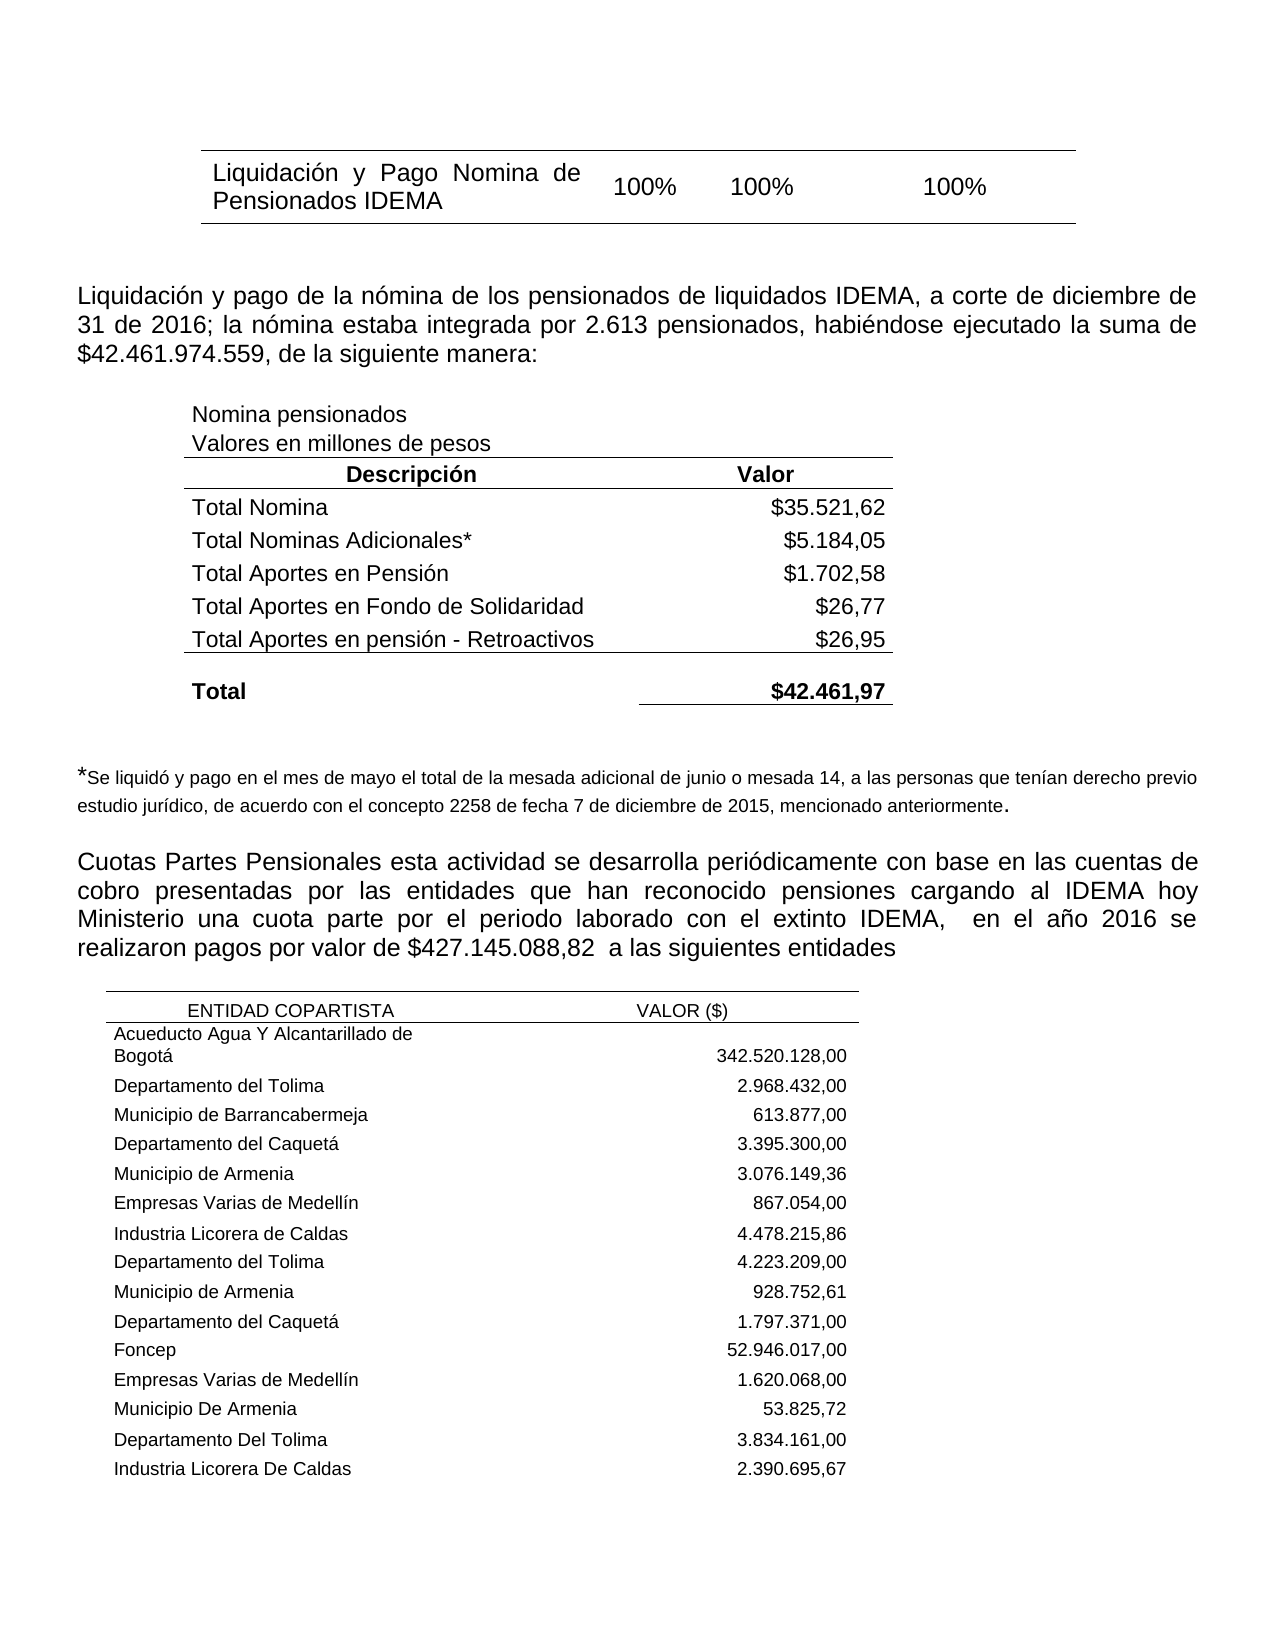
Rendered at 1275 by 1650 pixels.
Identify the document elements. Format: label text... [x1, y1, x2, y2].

table_cell 4.223.209,00 [475, 1244, 859, 1273]
table_cell Municipio de Barrancabermeja [106, 1096, 475, 1126]
table_cell 3.076.149,36 [475, 1154, 859, 1184]
table_cell Departamento del Caquetá [106, 1126, 475, 1154]
table_cell $26,77 [639, 586, 893, 619]
table_cell Total [184, 653, 638, 704]
table_cell 1.620.068,00 [475, 1361, 859, 1391]
table_cell 100% [600, 151, 690, 223]
table_cell $5.184,05 [639, 521, 893, 553]
table_cell Total Aportes en Pensión [184, 554, 638, 586]
table_cell 3.395.300,00 [475, 1126, 859, 1154]
table_header VALOR ($) [475, 992, 859, 1022]
table_cell 3.834.161,00 [475, 1420, 859, 1451]
table_cell Total Nominas Adicionales* [184, 521, 638, 553]
table_cell 342.520.128,00 [475, 1023, 859, 1066]
table_cell 100% [833, 151, 1076, 223]
table_cell 1.797.371,00 [475, 1303, 859, 1332]
table_cell 100% [690, 151, 833, 223]
table_cell Empresas Varias de Medellín [106, 1184, 475, 1213]
table_cell 52.946.017,00 [475, 1332, 859, 1361]
table_cell Acueducto Agua Y Alcantarillado de Bogotá [106, 1023, 475, 1066]
table_cell $26,95 [639, 619, 893, 652]
table_cell Departamento del Tolima [106, 1244, 475, 1273]
table_cell Total Nomina [184, 489, 638, 521]
table_cell Nomina pensionados [184, 397, 638, 427]
table_cell 2.968.432,00 [475, 1066, 859, 1096]
table_cell Municipio De Armenia [106, 1391, 475, 1420]
table_cell $42.461,97 [639, 653, 893, 704]
table_header [639, 368, 893, 397]
table_cell 928.752,61 [475, 1273, 859, 1303]
table_cell Departamento del Tolima [106, 1066, 475, 1096]
table_cell Total Aportes en Fondo de Solidaridad [184, 586, 638, 619]
table_cell Total Aportes en pensión - Retroactivos [184, 619, 638, 652]
table_cell Departamento del Caquetá [106, 1303, 475, 1332]
table_cell Descripción [184, 458, 638, 488]
table_cell 53.825,72 [475, 1391, 859, 1420]
table_cell Municipio de Armenia [106, 1273, 475, 1303]
table_cell Municipio de Armenia [106, 1154, 475, 1184]
table_cell [639, 397, 893, 427]
text Liquidación y pago de la nómina de los pensionados de liquidados IDEMA, a corte de diciembre de 31 de 2016; la nómina estaba integrada por 2.613 pensionados, habiéndose ejecutado la suma de $42.461.974.559, de la siguiente manera: [77, 281, 1200, 367]
table_header ENTIDAD COPARTISTA [106, 992, 475, 1022]
table_cell Liquidación y Pago Nomina de Pensionados IDEMA [201, 151, 600, 223]
table_cell Valores en millones de pesos [184, 427, 638, 457]
table_cell Industria Licorera De Caldas [106, 1451, 475, 1479]
table_cell 4.478.215,86 [475, 1213, 859, 1244]
table_cell 867.054,00 [475, 1184, 859, 1213]
table_cell Empresas Varias de Medellín [106, 1361, 475, 1391]
table_cell Foncep [106, 1332, 475, 1361]
table_cell [639, 427, 893, 457]
table_cell $35.521,62 [639, 489, 893, 521]
table_cell 613.877,00 [475, 1096, 859, 1126]
table_cell Industria Licorera de Caldas [106, 1213, 475, 1244]
table_header [77, 734, 321, 761]
text *Se liquidó y pago en el mes de mayo el total de la mesada adicional de junio o mesada 14, a las personas que tenían derecho previo estudio jurídico, de acuerdo con el concepto 2258 de fecha 7 de diciembre de 2015, mencionado anteriormente. [77, 761, 1200, 818]
table_cell 2.390.695,67 [475, 1451, 859, 1479]
text Cuotas Partes Pensionales esta actividad se desarrolla periódicamente con base en las cuentas de cobro presentadas por las entidades que han reconocido pensiones cargando al IDEMA hoy Ministerio una cuota parte por el periodo laborado con el extinto IDEMA, en el año 2016 se realizaron pagos por valor de $427.145.088,82 a las siguientes entidades [77, 847, 1200, 962]
table_header [184, 368, 638, 397]
table_cell Departamento Del Tolima [106, 1420, 475, 1451]
table_cell Valor [639, 458, 893, 488]
table_cell $1.702,58 [639, 554, 893, 586]
